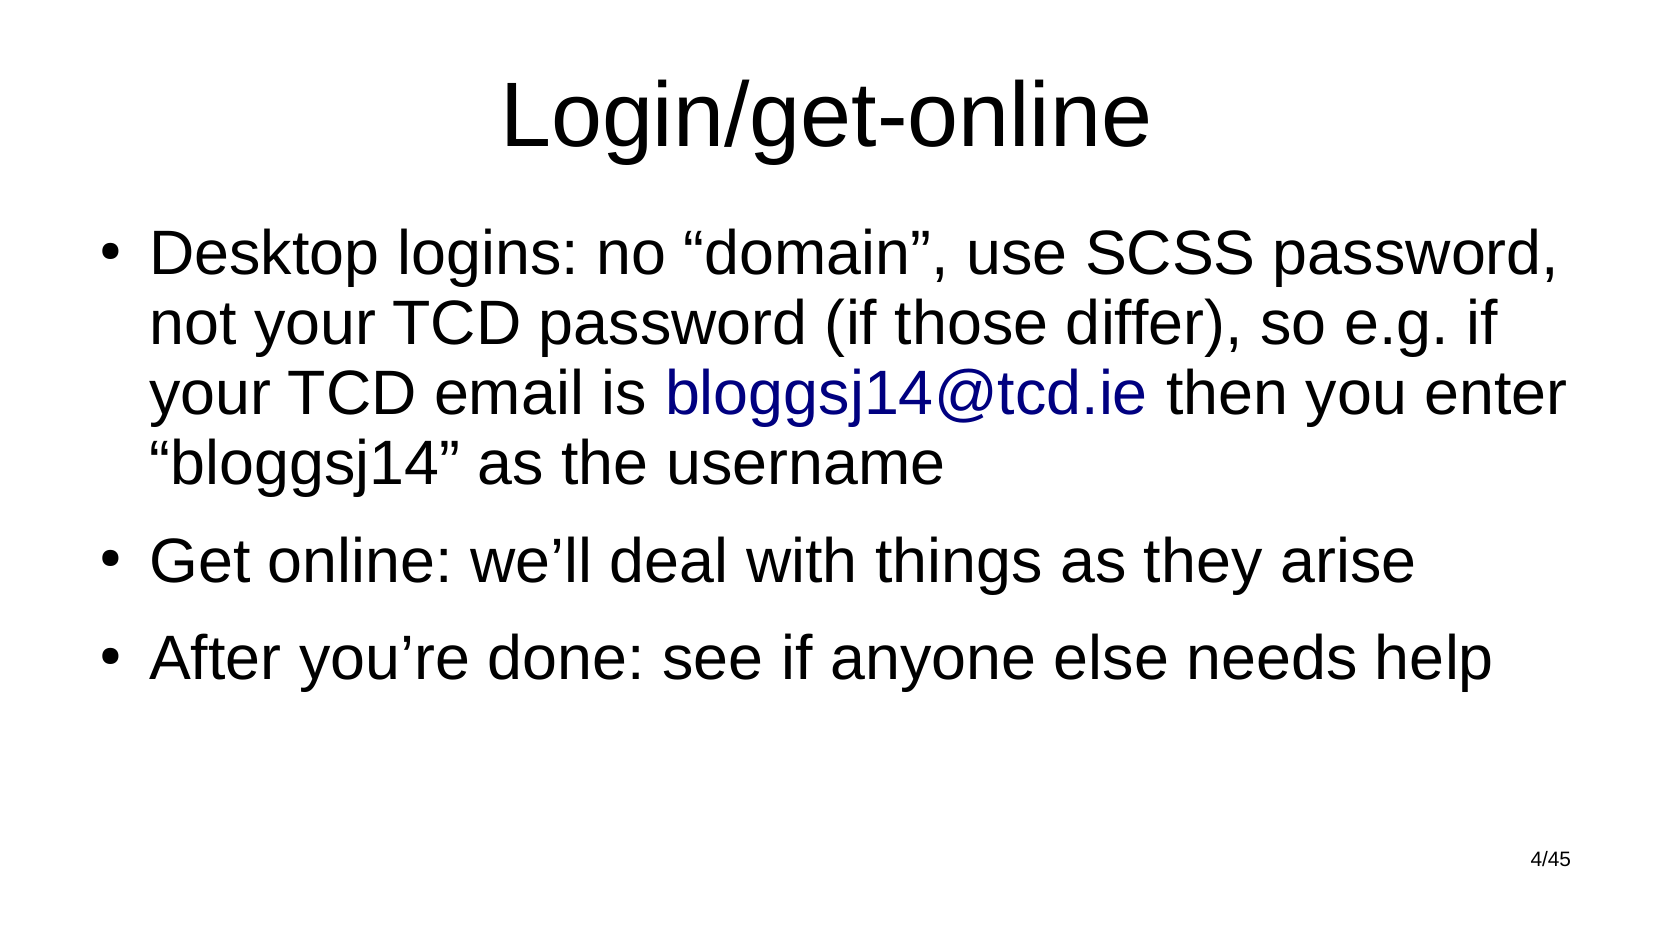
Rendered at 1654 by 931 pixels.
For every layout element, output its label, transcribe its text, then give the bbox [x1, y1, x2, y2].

list Desktop logins: no “domain”, use SCSS password, not your TCD password (if those differ), so e.g. if your TCD email is bloggsj14@tcd.ie then you enter “bloggsj14” as the username Get online: we’ll deal with things as they arise After you’re done: see if anyone else needs help [82, 217, 1571, 758]
title Login/get-online [82, 37, 1571, 193]
